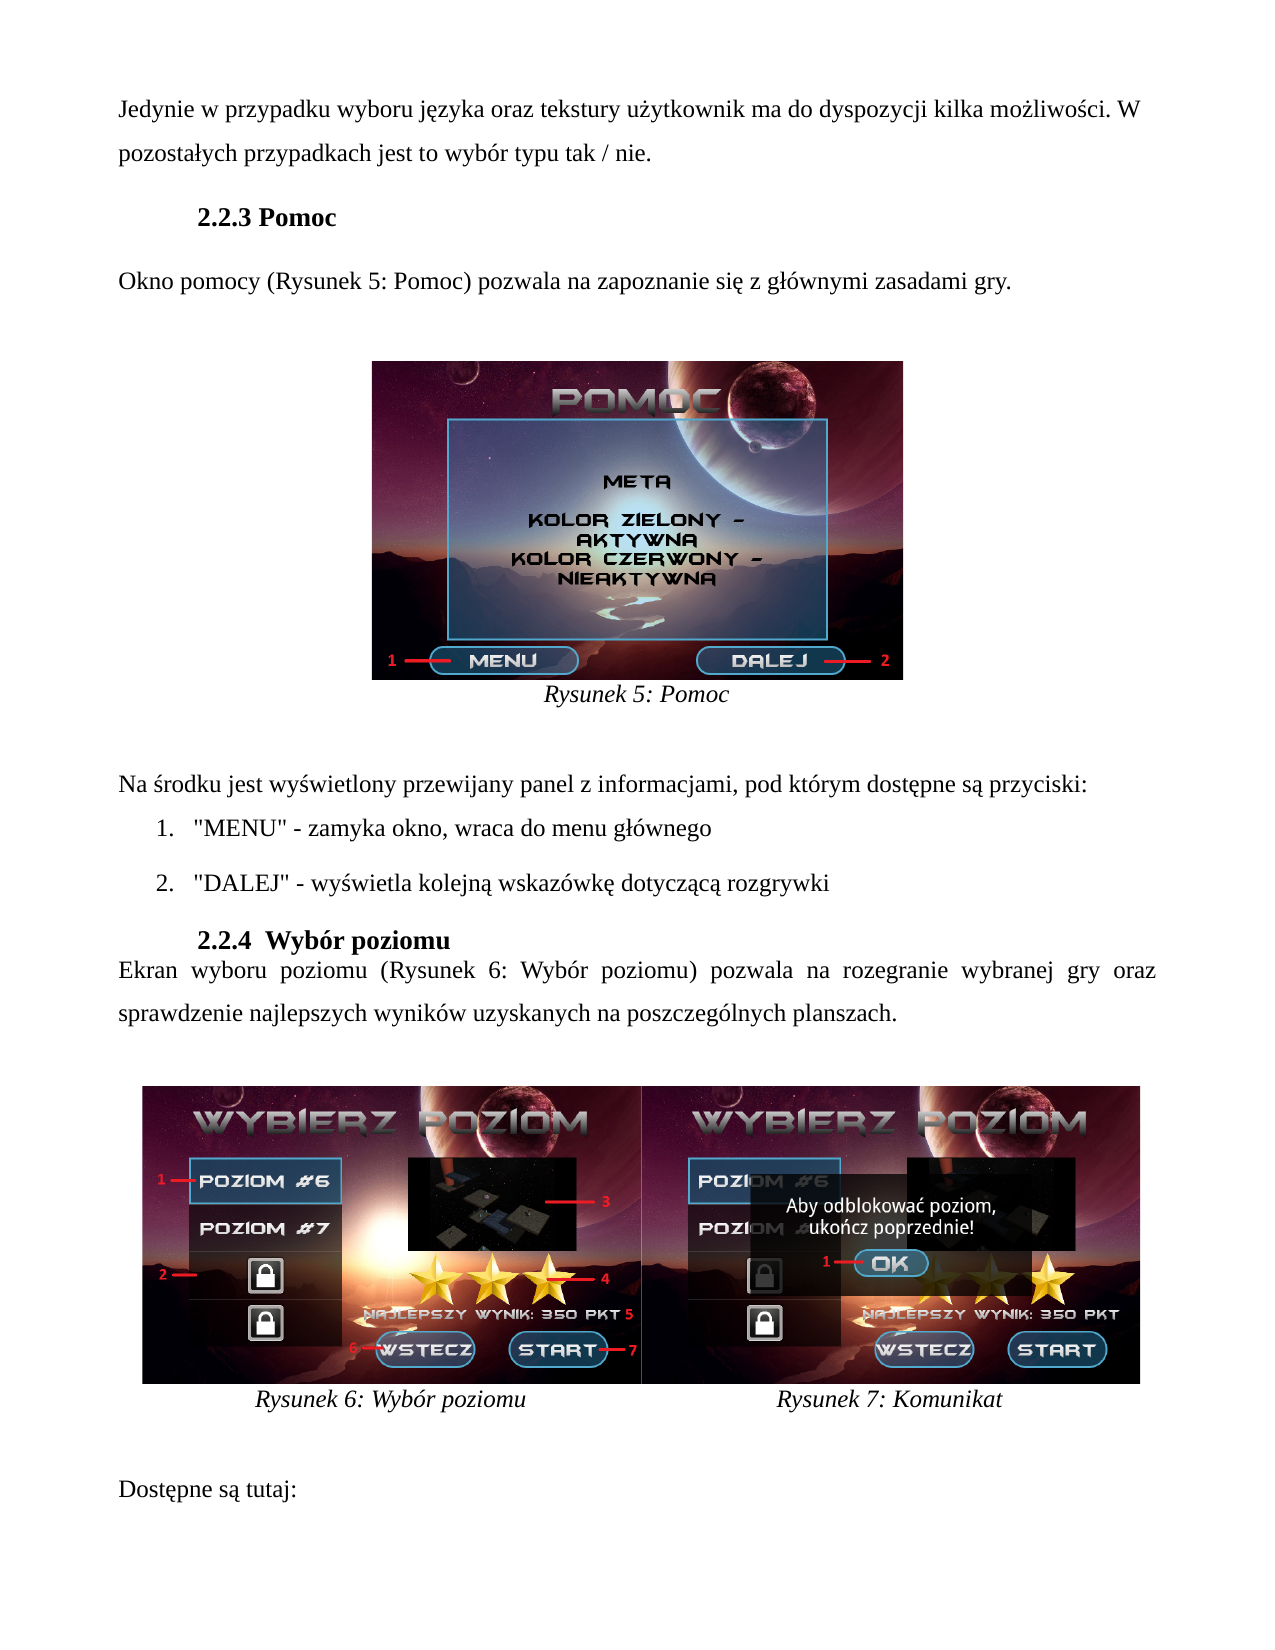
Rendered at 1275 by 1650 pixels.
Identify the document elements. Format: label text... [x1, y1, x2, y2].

text Na środku jest wyświetlony przewijany panel z informacjami, pod którym dostępne są przyciski: [118, 769, 1157, 798]
text Dostępne są tutaj: [118, 1474, 1157, 1503]
text Ekran wyboru poziomu (Rysunek 6: Wybór poziomu) pozwala na rozegranie wybranej gry oraz sprawdzenie najlepszych wyników uzyskanych na poszczególnych planszach. [118, 955, 1157, 1027]
text Jedynie w przypadku wyboru języka oraz tekstury użytkownik ma do dyspozycji kilka możliwości. W pozostałych przypadkach jest to wybór typu tak / nie. [118, 94, 1157, 166]
text Rysunek 6: Wybór poziomu [144, 1384, 639, 1413]
list "DALEJ" - wyświetla kolejną wskazówkę dotyczącą rozgrywki [156, 868, 1157, 897]
subtitle Wybór poziomu [191, 924, 1157, 955]
subtitle Pomoc [191, 202, 1157, 233]
text Okno pomocy (Rysunek 5: Pomoc) pozwala na zapoznanie się z głównymi zasadami gry. [118, 266, 1157, 295]
list "MENU" - zamyka okno, wraca do menu głównego [156, 813, 1157, 841]
text Rysunek 7: Komunikat [643, 1384, 1138, 1413]
text Rysunek 5: Pomoc [373, 680, 902, 708]
picture [142, 1086, 1141, 1384]
picture [371, 361, 904, 680]
